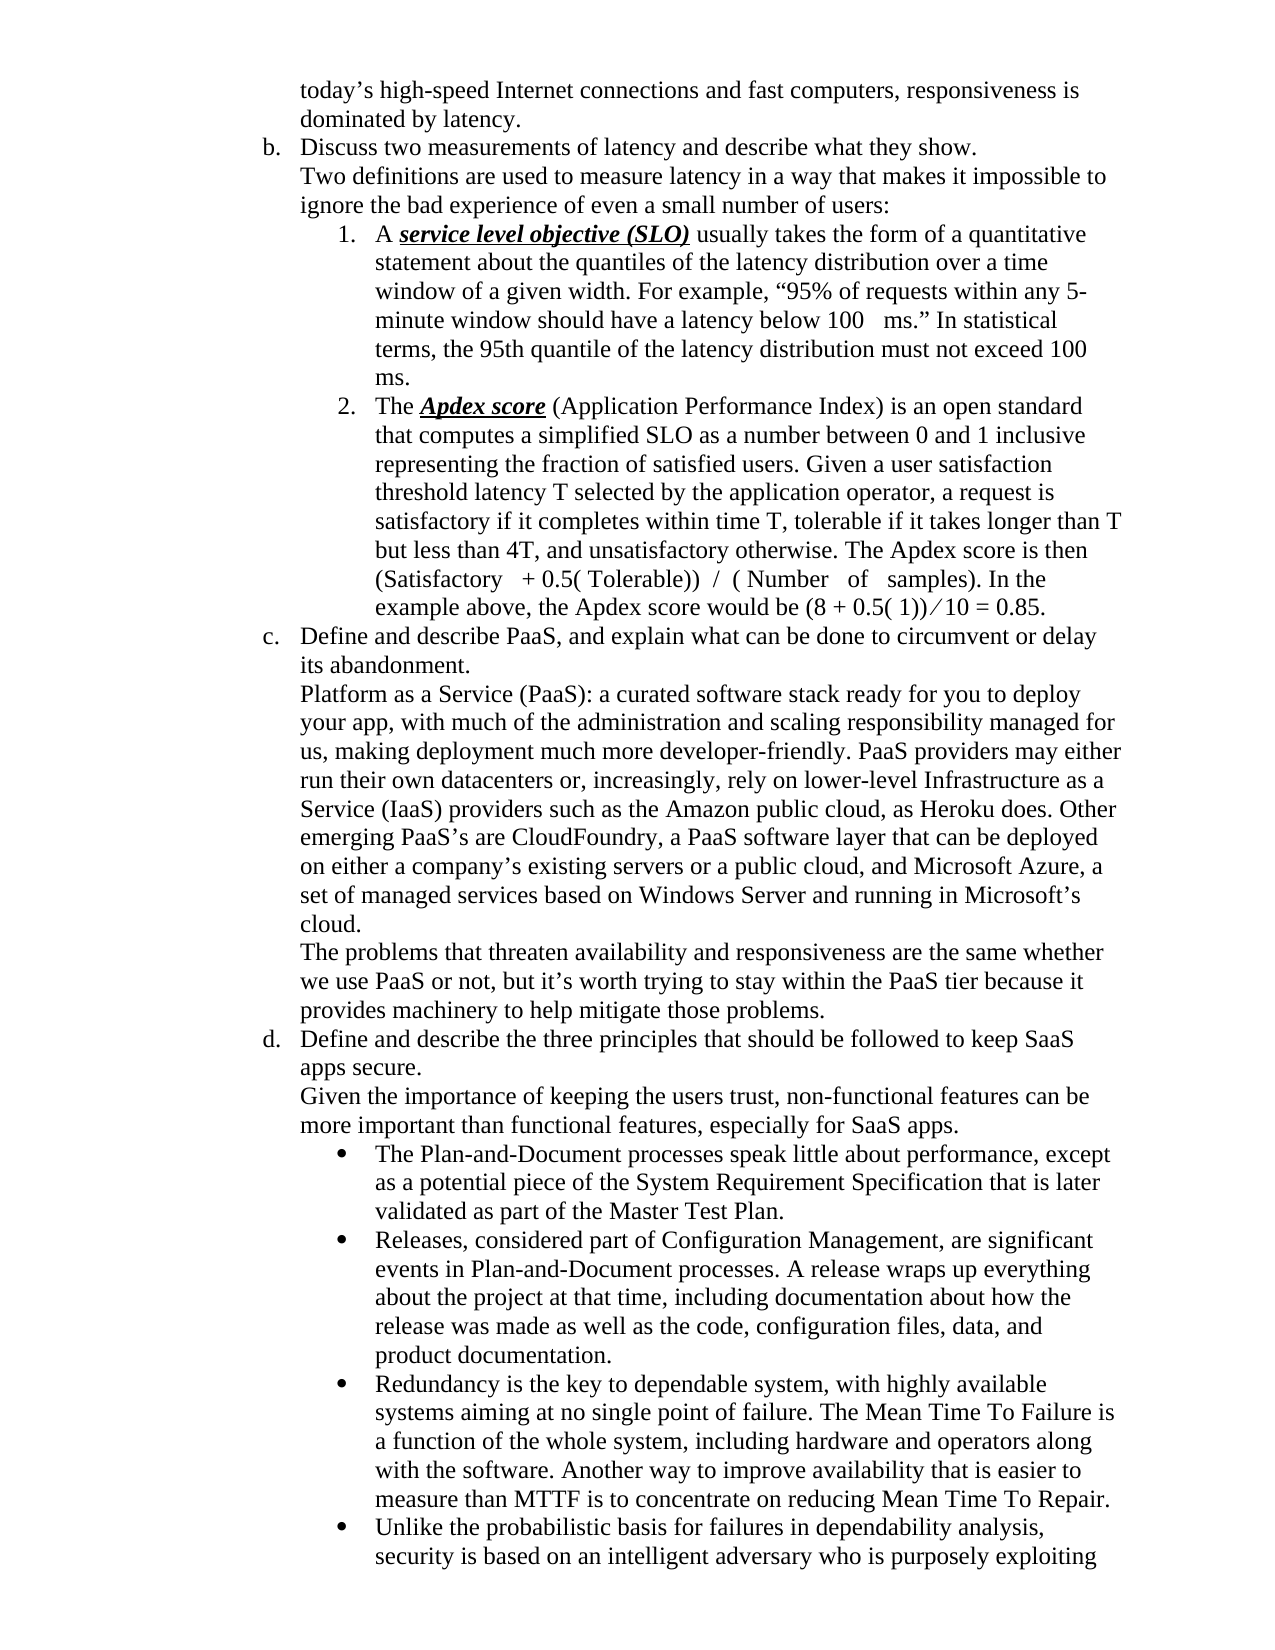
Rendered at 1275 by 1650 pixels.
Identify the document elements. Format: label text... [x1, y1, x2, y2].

text The problems that threaten availability and responsiveness are the same whether we use PaaS or not, but it’s worth trying to stay within the PaaS tier because it provides machinery to help mitigate those problems. [300, 937, 1125, 1024]
list Unlike the probabilistic basis for failures in dependability analysis, security is based on an intelligent adversary who is purposely exploiting [337, 1512, 1125, 1570]
text Given the importance of keeping the users trust, non-functional features can be more important than functional features, especially for SaaS apps. [300, 1081, 1125, 1139]
list Releases, considered part of Configuration Management, are significant events in Plan-and-Document processes. A release wraps up everything about the project at that time, including documentation about how the release was made as well as the code, configuration files, data, and product documentation. [337, 1225, 1125, 1369]
list The Plan-and-Document processes speak little about performance, except as a potential piece of the System Requirement Specification that is later validated as part of the Master Test Plan. [337, 1139, 1125, 1225]
list A service level objective (SLO) usually takes the form of a quantitative statement about the quantiles of the latency distribution over a time window of a given width. For example, “95% of requests within any 5-minute window should have a latency below 100 ms.” In statistical terms, the 95th quantile of the latency distribution must not exceed 100 ms. [337, 219, 1125, 391]
text Platform as a Service (PaaS): a curated software stack ready for you to deploy your app, with much of the administration and scaling responsibility managed for us, making deployment much more developer-friendly. PaaS providers may either run their own datacenters or, increasingly, rely on lower-level Infrastructure as a Service (IaaS) providers such as the Amazon public cloud, as Heroku does. Other emerging PaaS’s are CloudFoundry, a PaaS software layer that can be deployed on either a company’s existing servers or a public cloud, and Microsoft Azure, a set of managed services based on Windows Server and running in Microsoft’s cloud. [300, 679, 1125, 937]
list Redundancy is the key to dependable system, with highly available systems aiming at no single point of failure. The Mean Time To Failure is a function of the whole system, including hardware and operators along with the software. Another way to improve availability that is easier to measure than MTTF is to concentrate on reducing Mean Time To Repair. [337, 1369, 1125, 1512]
text today’s high-speed Internet connections and fast computers, responsiveness is dominated by latency. [300, 75, 1125, 132]
list Discuss two measurements of latency and describe what they show. [262, 132, 1125, 161]
text Two definitions are used to measure latency in a way that makes it impossible to ignore the bad experience of even a small number of users: [300, 161, 1125, 219]
list Define and describe PaaS, and explain what can be done to circumvent or delay its abandonment. [262, 621, 1125, 679]
list The Apdex score (Application Performance Index) is an open standard that computes a simplified SLO as a number between 0 and 1 inclusive representing the fraction of satisfied users. Given a user satisfaction threshold latency T selected by the application operator, a request is satisfactory if it completes within time T, tolerable if it takes longer than T but less than 4T, and unsatisfactory otherwise. The Apdex score is then (Satisfactory + 0.5( Tolerable)) / ( Number of samples). In the example above, the Apdex score would be (8 + 0.5( 1)) ∕ 10 = 0.85. [337, 391, 1125, 621]
list Define and describe the three principles that should be followed to keep SaaS apps secure. [262, 1024, 1125, 1081]
